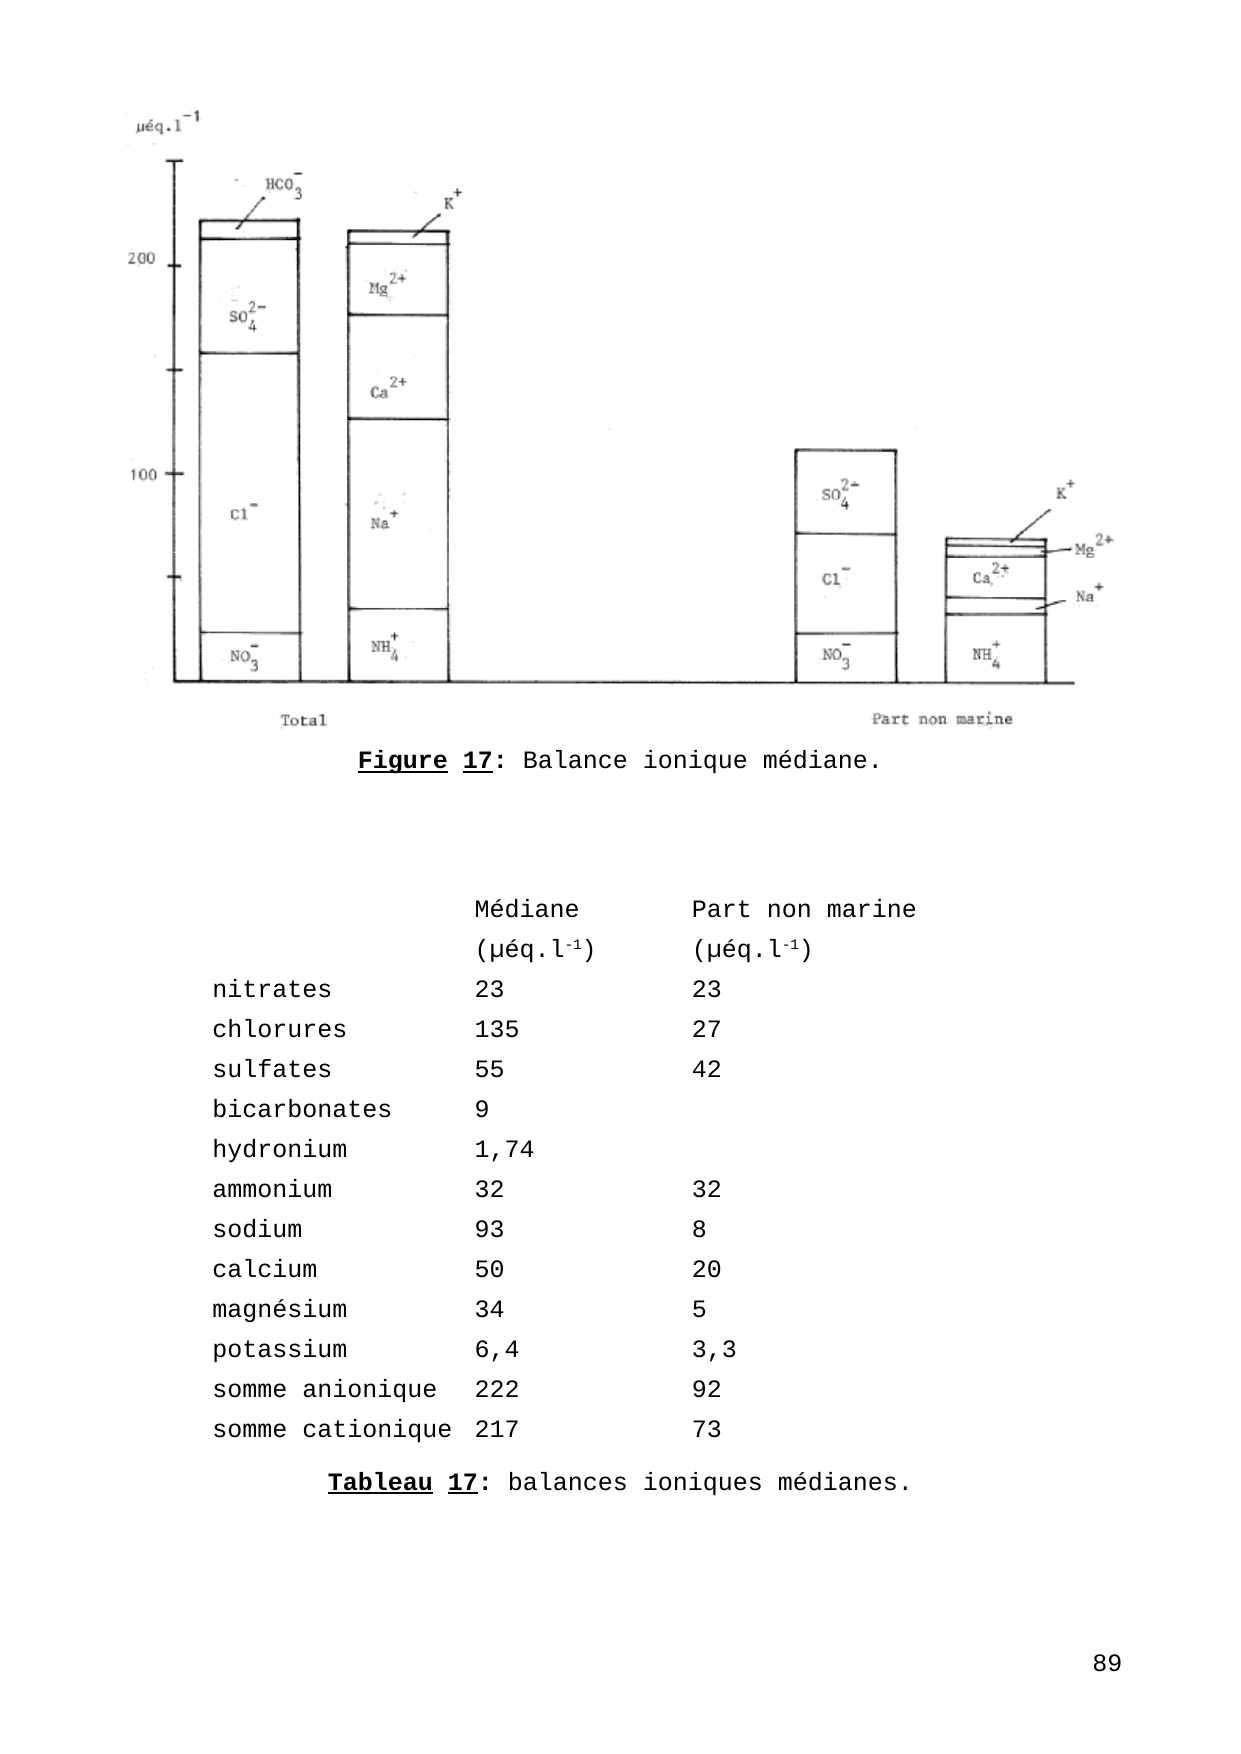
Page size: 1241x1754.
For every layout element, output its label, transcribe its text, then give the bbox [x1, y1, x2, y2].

table_cell 34 [469, 1291, 686, 1331]
table_cell sulfates [206, 1051, 469, 1091]
table_cell 93 [469, 1211, 686, 1251]
table_cell 32 [469, 1171, 686, 1211]
table_cell 50 [469, 1251, 686, 1291]
table_cell ammonium [206, 1171, 469, 1211]
table_cell somme cationique [206, 1411, 469, 1451]
table_cell sodium [206, 1211, 469, 1251]
table_cell [206, 931, 469, 971]
text Tableau 17: balances ioniques médianes. [118, 1469, 1122, 1497]
table_cell calcium [206, 1251, 469, 1291]
table_cell 23 [686, 971, 956, 1011]
table_cell magnésium [206, 1291, 469, 1331]
table_cell 9 [469, 1091, 686, 1131]
table_cell hydronium [206, 1131, 469, 1171]
table_cell 73 [686, 1411, 956, 1451]
table_cell 32 [686, 1171, 956, 1211]
table_cell (µéq.l-1) [469, 931, 686, 971]
table_cell 217 [469, 1411, 686, 1451]
table_cell 5 [686, 1291, 956, 1331]
table_cell 3,3 [686, 1331, 956, 1371]
table_cell (µéq.l-1) [686, 931, 956, 971]
table_cell chlorures [206, 1011, 469, 1051]
text Figure 17: Balance ionique médiane. [118, 747, 1122, 776]
table_cell nitrates [206, 971, 469, 1011]
table_cell 42 [686, 1051, 956, 1091]
table_cell 20 [686, 1251, 956, 1291]
table_cell [686, 1091, 956, 1131]
table_header [206, 891, 469, 931]
table_header Médiane [469, 891, 686, 931]
table_cell bicarbonates [206, 1091, 469, 1131]
table_cell 92 [686, 1371, 956, 1411]
table_cell potassium [206, 1331, 469, 1371]
table_cell 23 [469, 971, 686, 1011]
table_cell 222 [469, 1371, 686, 1411]
table_cell 1,74 [469, 1131, 686, 1171]
table_cell 8 [686, 1211, 956, 1251]
table_cell [686, 1131, 956, 1171]
table_cell 55 [469, 1051, 686, 1091]
table_cell 6,4 [469, 1331, 686, 1371]
table_header Part non marine [686, 891, 956, 931]
picture [120, 101, 1117, 734]
table_cell somme anionique [206, 1371, 469, 1411]
table_cell 135 [469, 1011, 686, 1051]
table_cell 27 [686, 1011, 956, 1051]
